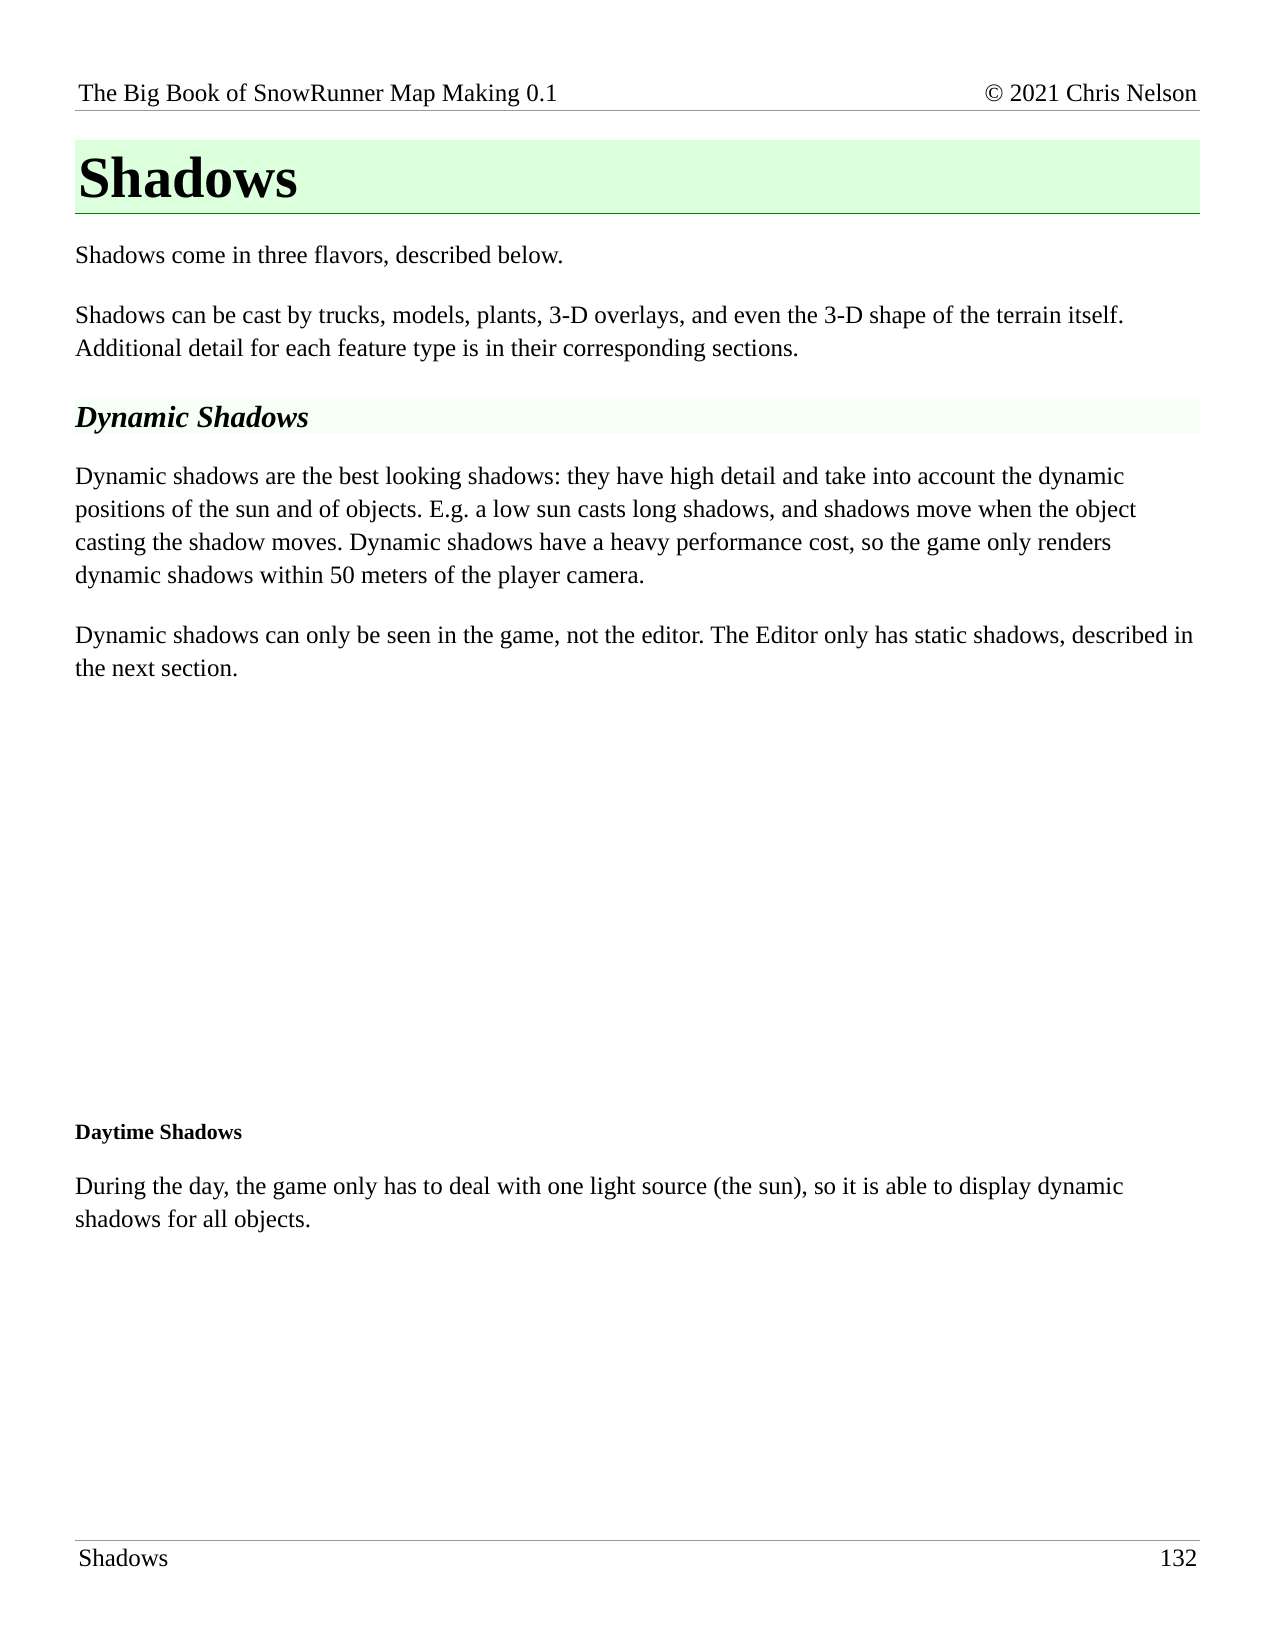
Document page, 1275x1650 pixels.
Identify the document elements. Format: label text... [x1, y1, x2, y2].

text During the day, the game only has to deal with one light source (the sun), so it is able to display dynamic shadows for all objects. [75, 1171, 1200, 1233]
text Shadows come in three flavors, described below. [75, 240, 1200, 269]
text Dynamic shadows can only be seen in the game, not the editor. The Editor only has static shadows, described in the next section. [75, 621, 1200, 682]
subtitle Daytime Shadows [75, 1119, 1200, 1144]
text Dynamic shadows are the best looking shadows: they have high detail and take into account the dynamic positions of the sun and of objects. E.g. a low sun casts long shadows, and shadows move when the object casting the shadow moves. Dynamic shadows have a heavy performance cost, so the game only renders dynamic shadows within 50 meters of the player camera. [75, 461, 1200, 589]
subtitle Shadows [75, 140, 1200, 213]
subtitle Dynamic Shadows [75, 399, 1200, 434]
text Shadows can be cast by trucks, models, plants, 3‑D overlays, and even the 3‑D shape of the terrain itself. Additional detail for each feature type is in their corresponding sections. [75, 300, 1200, 362]
